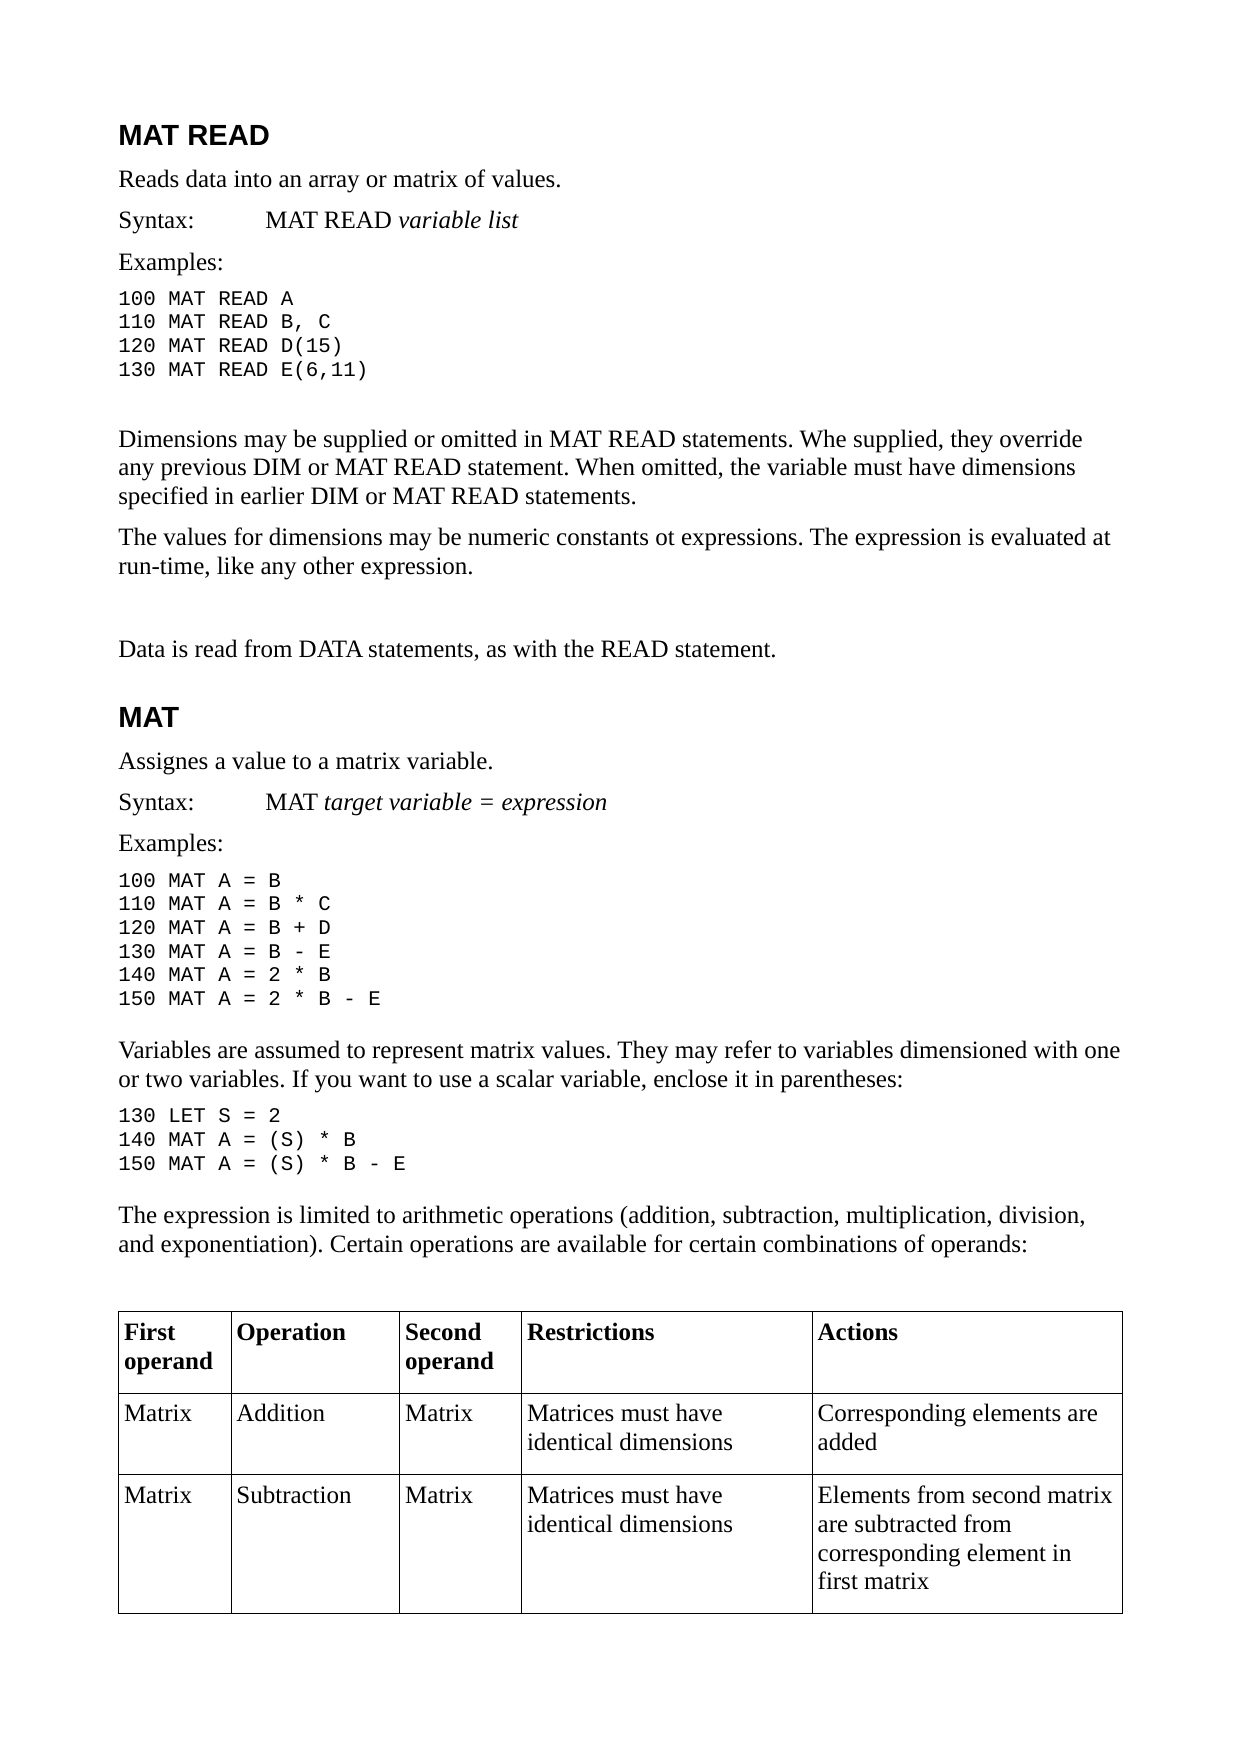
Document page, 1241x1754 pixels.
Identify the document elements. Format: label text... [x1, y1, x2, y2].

text Dimensions may be supplied or omitted in MAT READ statements. Whe supplied, they override any previous DIM or MAT READ statement. When omitted, the variable must have dimensions specified in earlier DIM or MAT READ statements. [118, 424, 1122, 510]
text 140 MAT A = 2 * B [118, 964, 1122, 988]
text Reads data into an array or matrix of values. [118, 164, 1122, 193]
subtitle MAT READ [118, 118, 1122, 152]
text 120 MAT READ D(15) [118, 335, 1122, 359]
text The values for dimensions may be numeric constants ot expressions. The expression is evaluated at run-time, like any other expression. [118, 522, 1122, 580]
text 150 MAT A = (S) * B - E [118, 1153, 1122, 1176]
text 100 MAT READ A [118, 288, 1122, 312]
table_cell Matrices must have identical dimensions [522, 1394, 812, 1474]
text Data is read from DATA statements, as with the READ statement. [118, 634, 1122, 662]
text 130 MAT READ E(6,11) [118, 359, 1122, 382]
table_cell Subtraction [232, 1475, 399, 1613]
table_cell Elements from second matrix are subtracted from corresponding element in first matrix [813, 1475, 1122, 1613]
table_header Operation [232, 1312, 399, 1393]
text 140 MAT A = (S) * B [118, 1129, 1122, 1153]
text Variables are assumed to represent matrix values. They may refer to variables dimensioned with one or two variables. If you want to use a scalar variable, enclose it in parentheses: [118, 1035, 1122, 1093]
text 100 MAT A = B [118, 870, 1122, 893]
text 110 MAT READ B, C [118, 312, 1122, 335]
text The expression is limited to arithmetic operations (addition, subtraction, multiplication, division, and exponentiation). Certain operations are available for certain combinations of operands: [118, 1200, 1122, 1257]
table_header First operand [119, 1312, 231, 1393]
text 150 MAT A = 2 * B - E [118, 988, 1122, 1012]
table_cell Matrix [400, 1394, 521, 1474]
table_header Restrictions [522, 1312, 812, 1393]
text Examples: [118, 828, 1122, 857]
text Assignes a value to a matrix variable. [118, 746, 1122, 775]
table_cell Addition [232, 1394, 399, 1474]
table_header Second operand [400, 1312, 521, 1393]
text Examples: [118, 247, 1122, 275]
table_cell Matrix [400, 1475, 521, 1613]
text Syntax: MAT READ variable list [118, 205, 1122, 234]
text 130 LET S = 2 [118, 1105, 1122, 1129]
subtitle MAT [118, 700, 1122, 733]
table_cell Matrix [119, 1475, 231, 1613]
text 130 MAT A = B - E [118, 941, 1122, 964]
table_header Actions [813, 1312, 1122, 1393]
table_cell Matrix [119, 1394, 231, 1474]
text 120 MAT A = B + D [118, 917, 1122, 941]
table_cell Matrices must have identical dimensions [522, 1475, 812, 1613]
text Syntax: MAT target variable = expression [118, 787, 1122, 816]
text 110 MAT A = B * C [118, 893, 1122, 917]
table_cell Corresponding elements are added [813, 1394, 1122, 1474]
